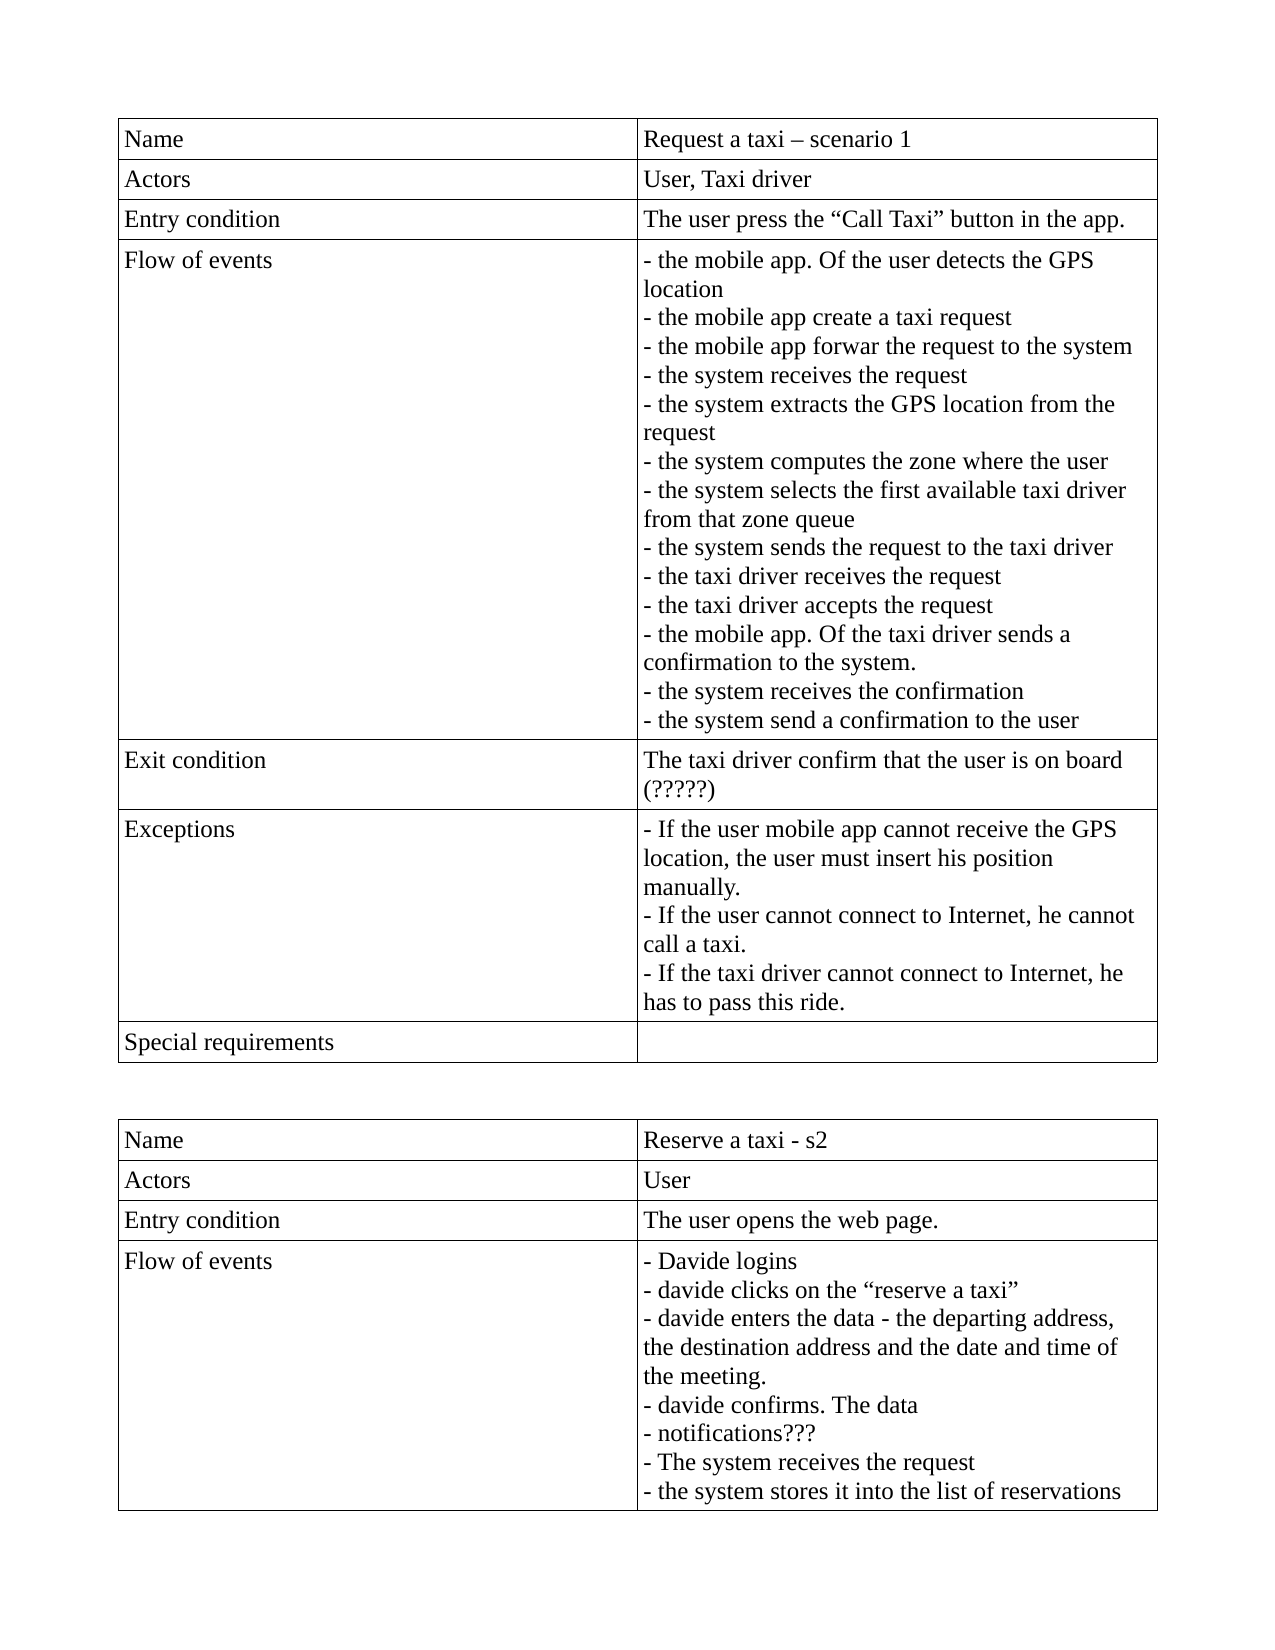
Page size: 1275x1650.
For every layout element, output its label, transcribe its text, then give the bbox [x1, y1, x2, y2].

table_cell - If the user mobile app cannot receive the GPS location, the user must insert his position manually. - If the user cannot connect to Internet, he cannot call a taxi. - If the taxi driver cannot connect to Internet, he has to pass this ride. [638, 810, 1157, 1021]
table_cell Exceptions [119, 810, 637, 1021]
table_cell The user press the “Call Taxi” button in the app. [638, 200, 1157, 239]
table_cell The taxi driver confirm that the user is on board (?????) [638, 740, 1157, 808]
table_cell Exit condition [119, 740, 637, 808]
table_cell Flow of events [119, 1241, 637, 1510]
table_header Name [119, 119, 637, 158]
table_cell Special requirements [119, 1022, 637, 1062]
table_cell Entry condition [119, 200, 637, 239]
table_header Request a taxi – scenario 1 [638, 119, 1157, 158]
table_header Reserve a taxi - s2 [638, 1120, 1157, 1159]
table_cell User, Taxi driver [638, 160, 1157, 199]
table_cell Actors [119, 1161, 637, 1200]
table_cell - Davide logins - davide clicks on the “reserve a taxi” - davide enters the data - the departing address, the destination address and the date and time of the meeting. - davide confirms. The data - notifications??? - The system receives the request - the system stores it into the list of reservations [638, 1241, 1157, 1510]
table_cell [638, 1022, 1157, 1062]
table_cell Flow of events [119, 240, 637, 739]
table_cell Actors [119, 160, 637, 199]
table_cell Entry condition [119, 1201, 637, 1240]
table_cell User [638, 1161, 1157, 1200]
table_cell - the mobile app. Of the user detects the GPS location - the mobile app create a taxi request - the mobile app forwar the request to the system - the system receives the request - the system extracts the GPS location from the request - the system computes the zone where the user - the system selects the first available taxi driver from that zone queue - the system sends the request to the taxi driver - the taxi driver receives the request - the taxi driver accepts the request - the mobile app. Of the taxi driver sends a confirmation to the system. - the system receives the confirmation - the system send a confirmation to the user [638, 240, 1157, 739]
table_header Name [119, 1120, 637, 1159]
table_cell The user opens the web page. [638, 1201, 1157, 1240]
